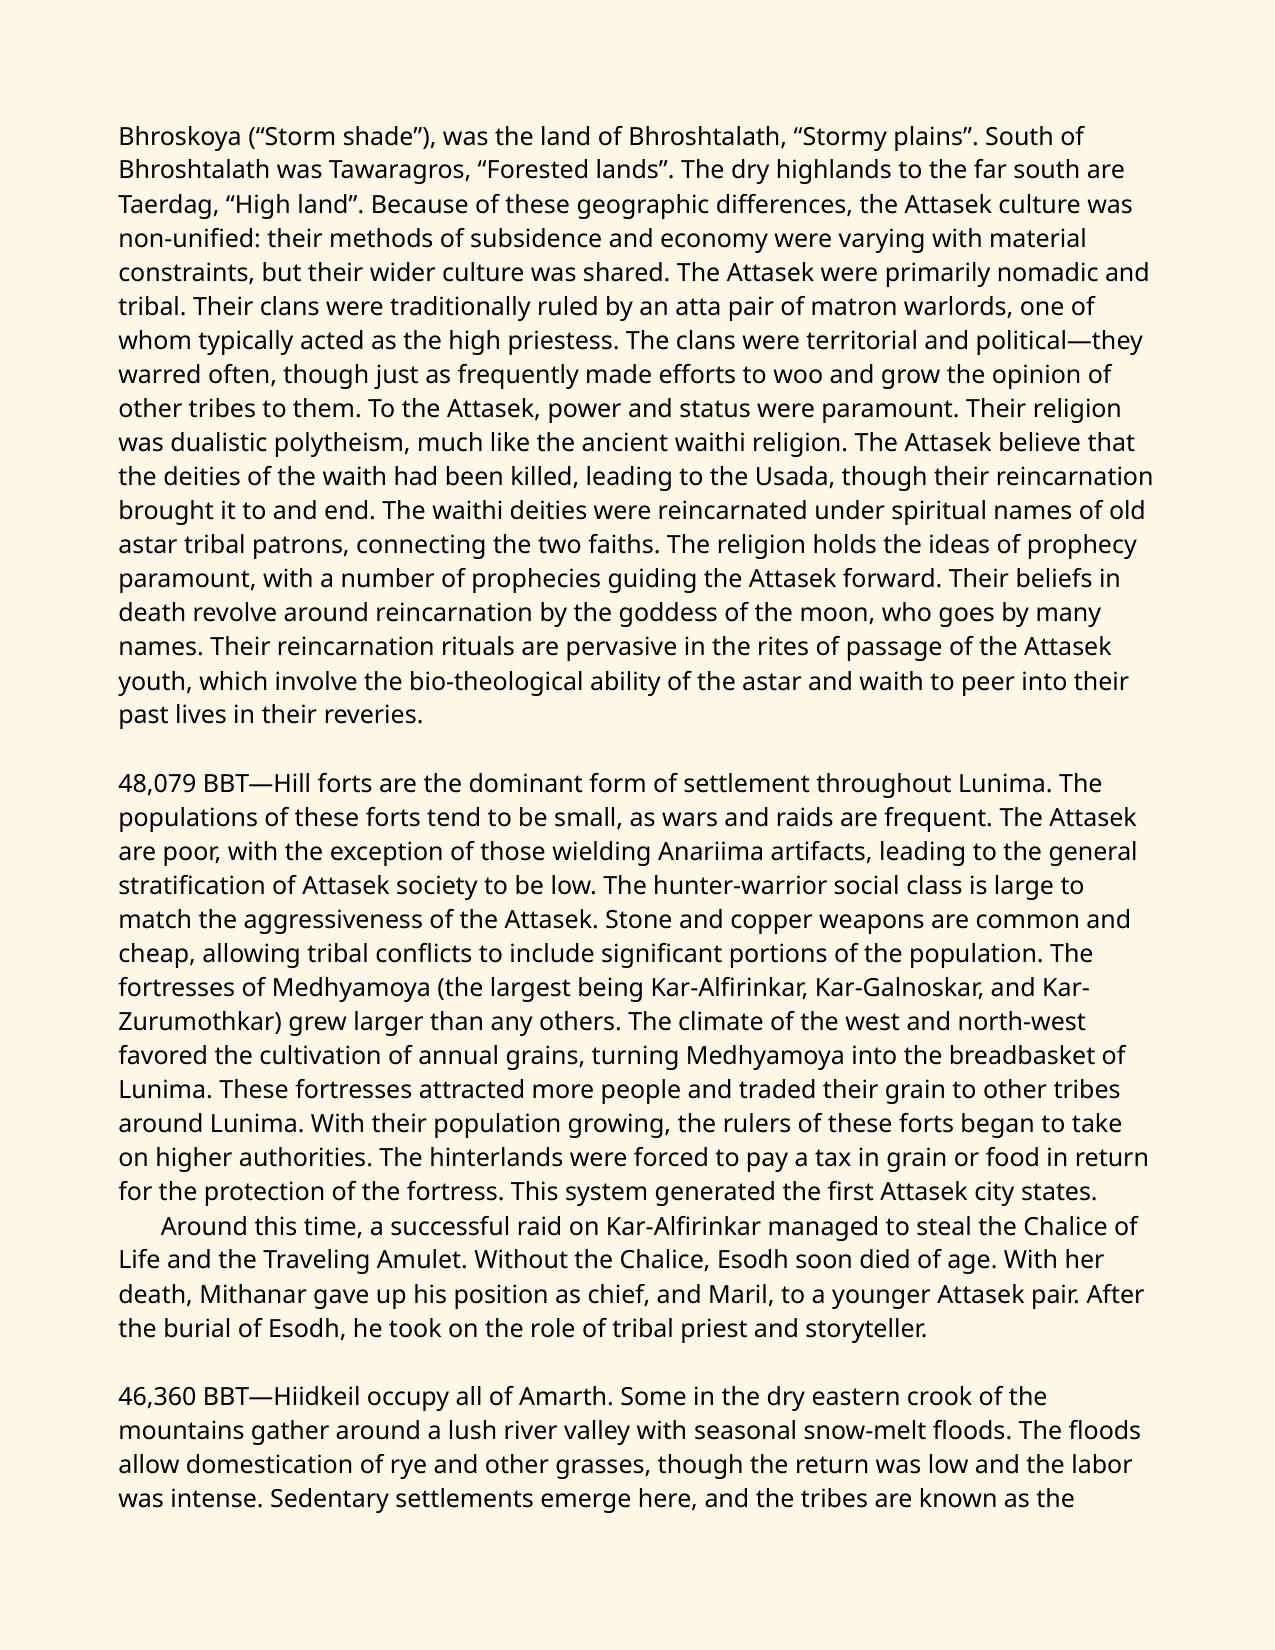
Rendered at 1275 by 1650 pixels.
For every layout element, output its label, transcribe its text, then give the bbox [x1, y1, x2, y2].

text Bhroskoya (“Storm shade”), was the land of Bhroshtalath, “Stormy plains”. South of Bhroshtalath was Tawaragros, “Forested lands”. The dry highlands to the far south are Taerdag, “High land”. Because of these geographic differences, the Attasek culture was non-unified: their methods of subsidence and economy were varying with material constraints, but their wider culture was shared. The Attasek were primarily nomadic and tribal. Their clans were traditionally ruled by an atta pair of matron warlords, one of whom typically acted as the high priestess. The clans were territorial and political—they warred often, though just as frequently made efforts to woo and grow the opinion of other tribes to them. To the Attasek, power and status were paramount. Their religion was dualistic polytheism, much like the ancient waithi religion. The Attasek believe that the deities of the waith had been killed, leading to the Usada, though their reincarnation brought it to and end. The waithi deities were reincarnated under spiritual names of old astar tribal patrons, connecting the two faiths. The religion holds the ideas of prophecy paramount, with a number of prophecies guiding the Attasek forward. Their beliefs in death revolve around reincarnation by the goddess of the moon, who goes by many names. Their reincarnation rituals are pervasive in the rites of passage of the Attasek youth, which involve the bio-theological ability of the astar and waith to peer into their past lives in their reveries. [118, 118, 1157, 731]
text 46,360 BBT—Hiidkeil occupy all of Amarth. Some in the dry eastern crook of the mountains gather around a lush river valley with seasonal snow-melt floods. The floods allow domestication of rye and other grasses, though the return was low and the labor was intense. Sedentary settlements emerge here, and the tribes are known as the [118, 1378, 1157, 1515]
text Around this time, a successful raid on Kar-Alfirinkar managed to steal the Chalice of Life and the Traveling Amulet. Without the Chalice, Esodh soon died of age. With her death, Mithanar gave up his position as chief, and Maril, to a younger Attasek pair. After the burial of Esodh, he took on the role of tribal priest and storyteller. [118, 1208, 1157, 1344]
text 48,079 BBT—Hill forts are the dominant form of settlement throughout Lunima. The populations of these forts tend to be small, as wars and raids are frequent. The Attasek are poor, with the exception of those wielding Anariima artifacts, leading to the general stratification of Attasek society to be low. The hunter-warrior social class is large to match the aggressiveness of the Attasek. Stone and copper weapons are common and cheap, allowing tribal conflicts to include significant portions of the population. The fortresses of Medhyamoya (the largest being Kar-Alfirinkar, Kar-Galnoskar, and Kar-Zurumothkar) grew larger than any others. The climate of the west and north-west favored the cultivation of annual grains, turning Medhyamoya into the breadbasket of Lunima. These fortresses attracted more people and traded their grain to other tribes around Lunima. With their population growing, the rulers of these forts began to take on higher authorities. The hinterlands were forced to pay a tax in grain or food in return for the protection of the fortress. This system generated the first Attasek city states. [118, 765, 1157, 1208]
